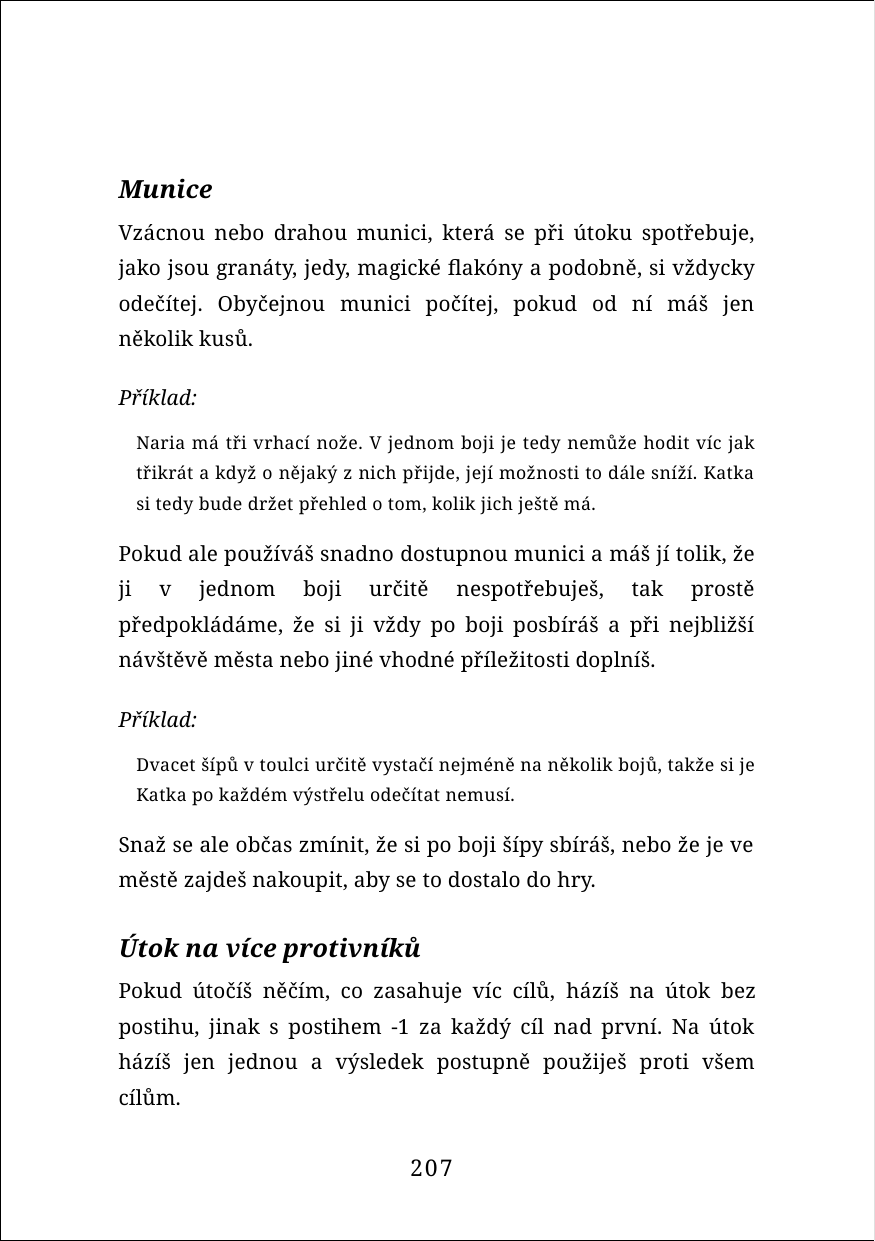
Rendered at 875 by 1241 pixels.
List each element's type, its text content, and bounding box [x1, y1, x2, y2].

text Pokud útočíš něčím, co zasahuje víc cílů, házíš na útok bez postihu, jinak s postihem -1 za každý cíl nad první. Na útok házíš jen jednou a výsledek postupně použiješ proti všem cílům. [118, 976, 756, 1111]
text Pokud ale používáš snadno dostupnou munici a máš jí tolik, že ji v jednom boji určitě nespotřebuješ, tak prostě předpokládáme, že si ji vždy po boji posbíráš a při nejbližší návštěvě města nebo jiné vhodné příležitosti doplníš. [118, 539, 756, 674]
text Příklad: [118, 383, 756, 412]
text Snaž se ale občas zmínit, že si po boji šípy sbíráš, nebo že je ve městě zajdeš nakoupit, aby se to dostalo do hry. [118, 830, 756, 894]
text Příklad: [118, 705, 756, 733]
text Dvacet šípů v toulci určitě vystačí nejméně na několik bojů, takže si je Katka po každém výstřelu odečítat nemusí. [136, 752, 756, 806]
text Vzácnou nebo drahou munici, která se při útoku spotřebuje, jako jsou granáty, jedy, magické flakóny a podobně, si vždycky odečítej. Obyčejnou munici počítej, pokud od ní máš jen několik kusů. [118, 218, 756, 353]
subtitle Útok na více protivníků [118, 931, 756, 965]
subtitle Munice [118, 172, 756, 206]
text Naria má tři vrhací nože. V jednom boji je tedy nemůže hodit víc jak třikrát a když o nějaký z nich přijde, její možnosti to dále sníží. Katka si tedy bude držet přehled o tom, kolik jich ještě má. [136, 431, 756, 515]
